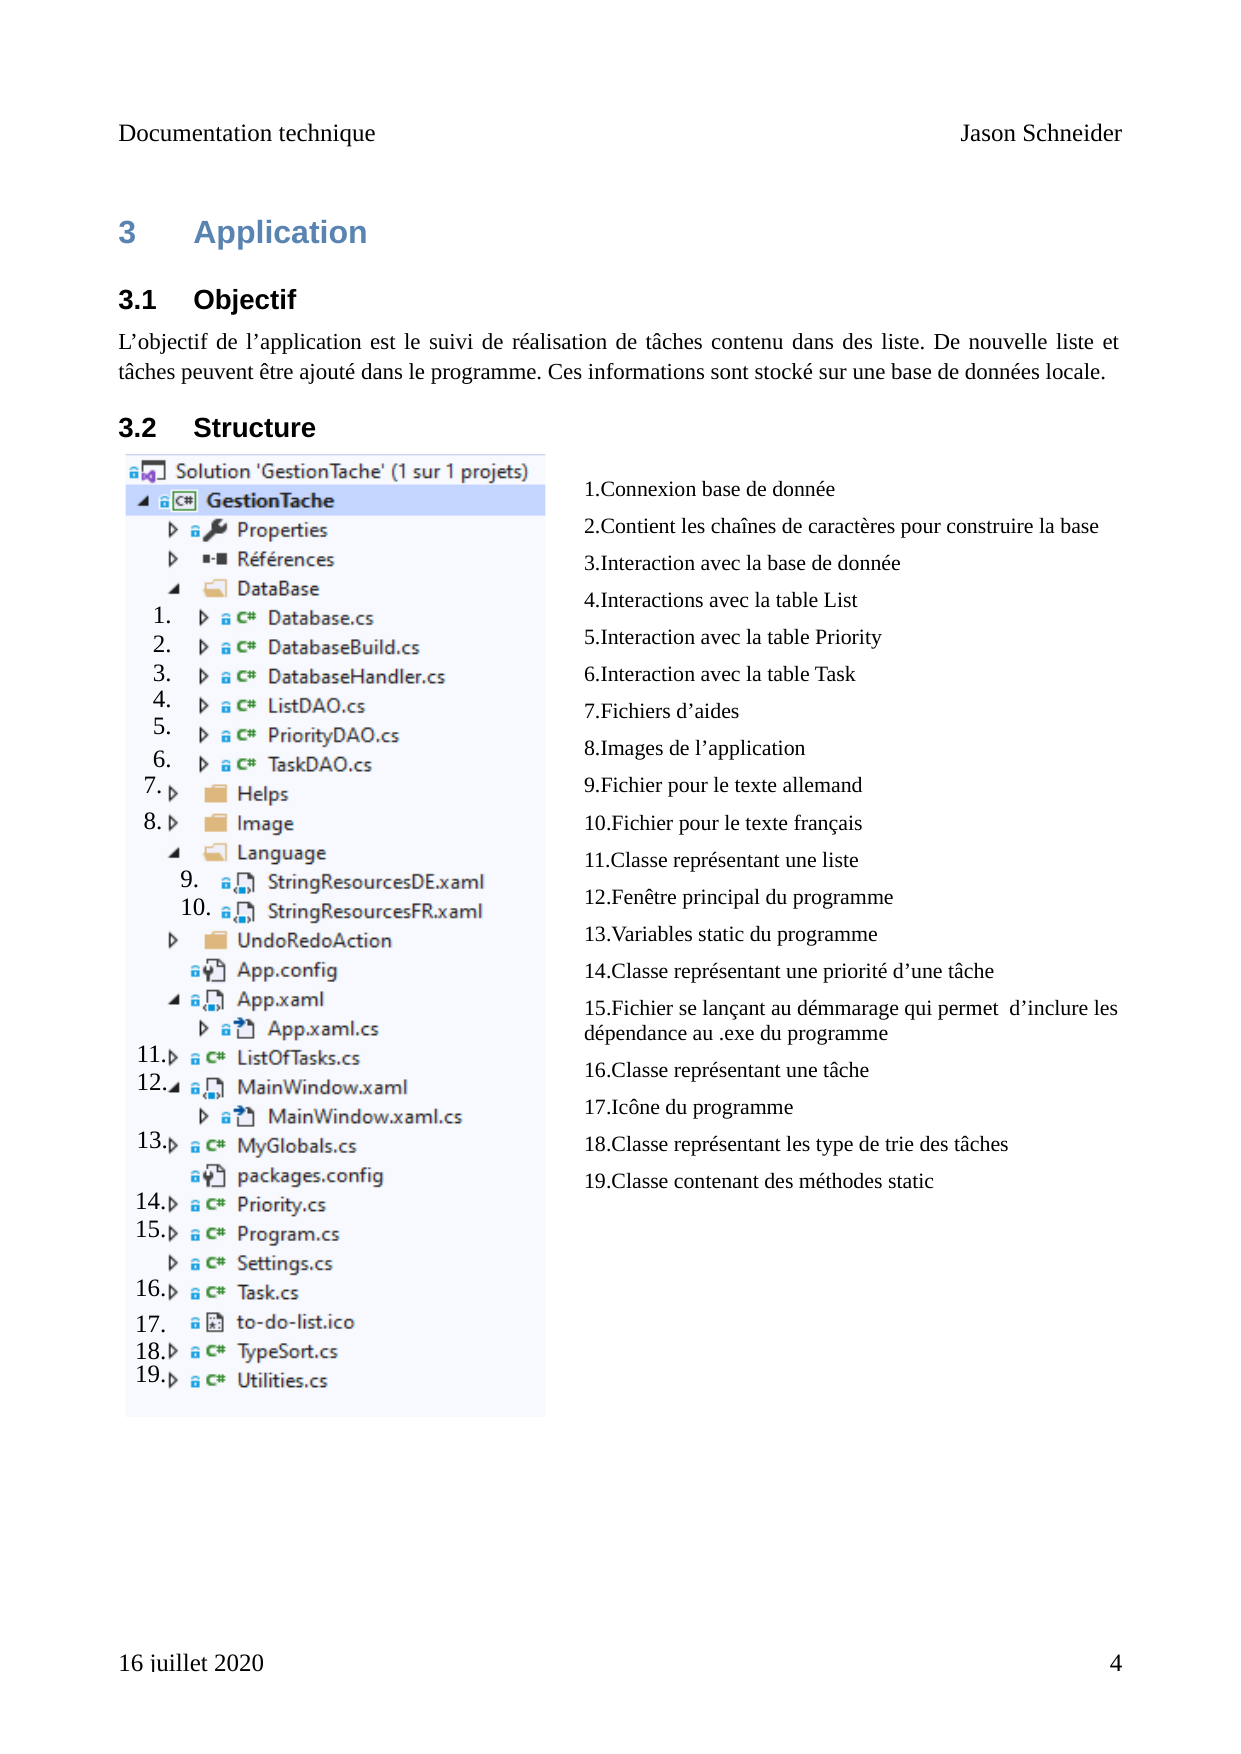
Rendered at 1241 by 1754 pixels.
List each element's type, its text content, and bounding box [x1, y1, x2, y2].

picture [125, 454, 546, 1417]
subtitle Structure [118, 412, 1122, 444]
subtitle Application [118, 213, 1122, 250]
text L’objectif de l’application est le suivi de réalisation de tâches contenu dans des liste. De nouvelle liste et tâches peuvent être ajouté dans le programme. Ces informations sont stocké sur une base de données locale. [118, 328, 1122, 384]
subtitle Objectif [118, 283, 1122, 315]
